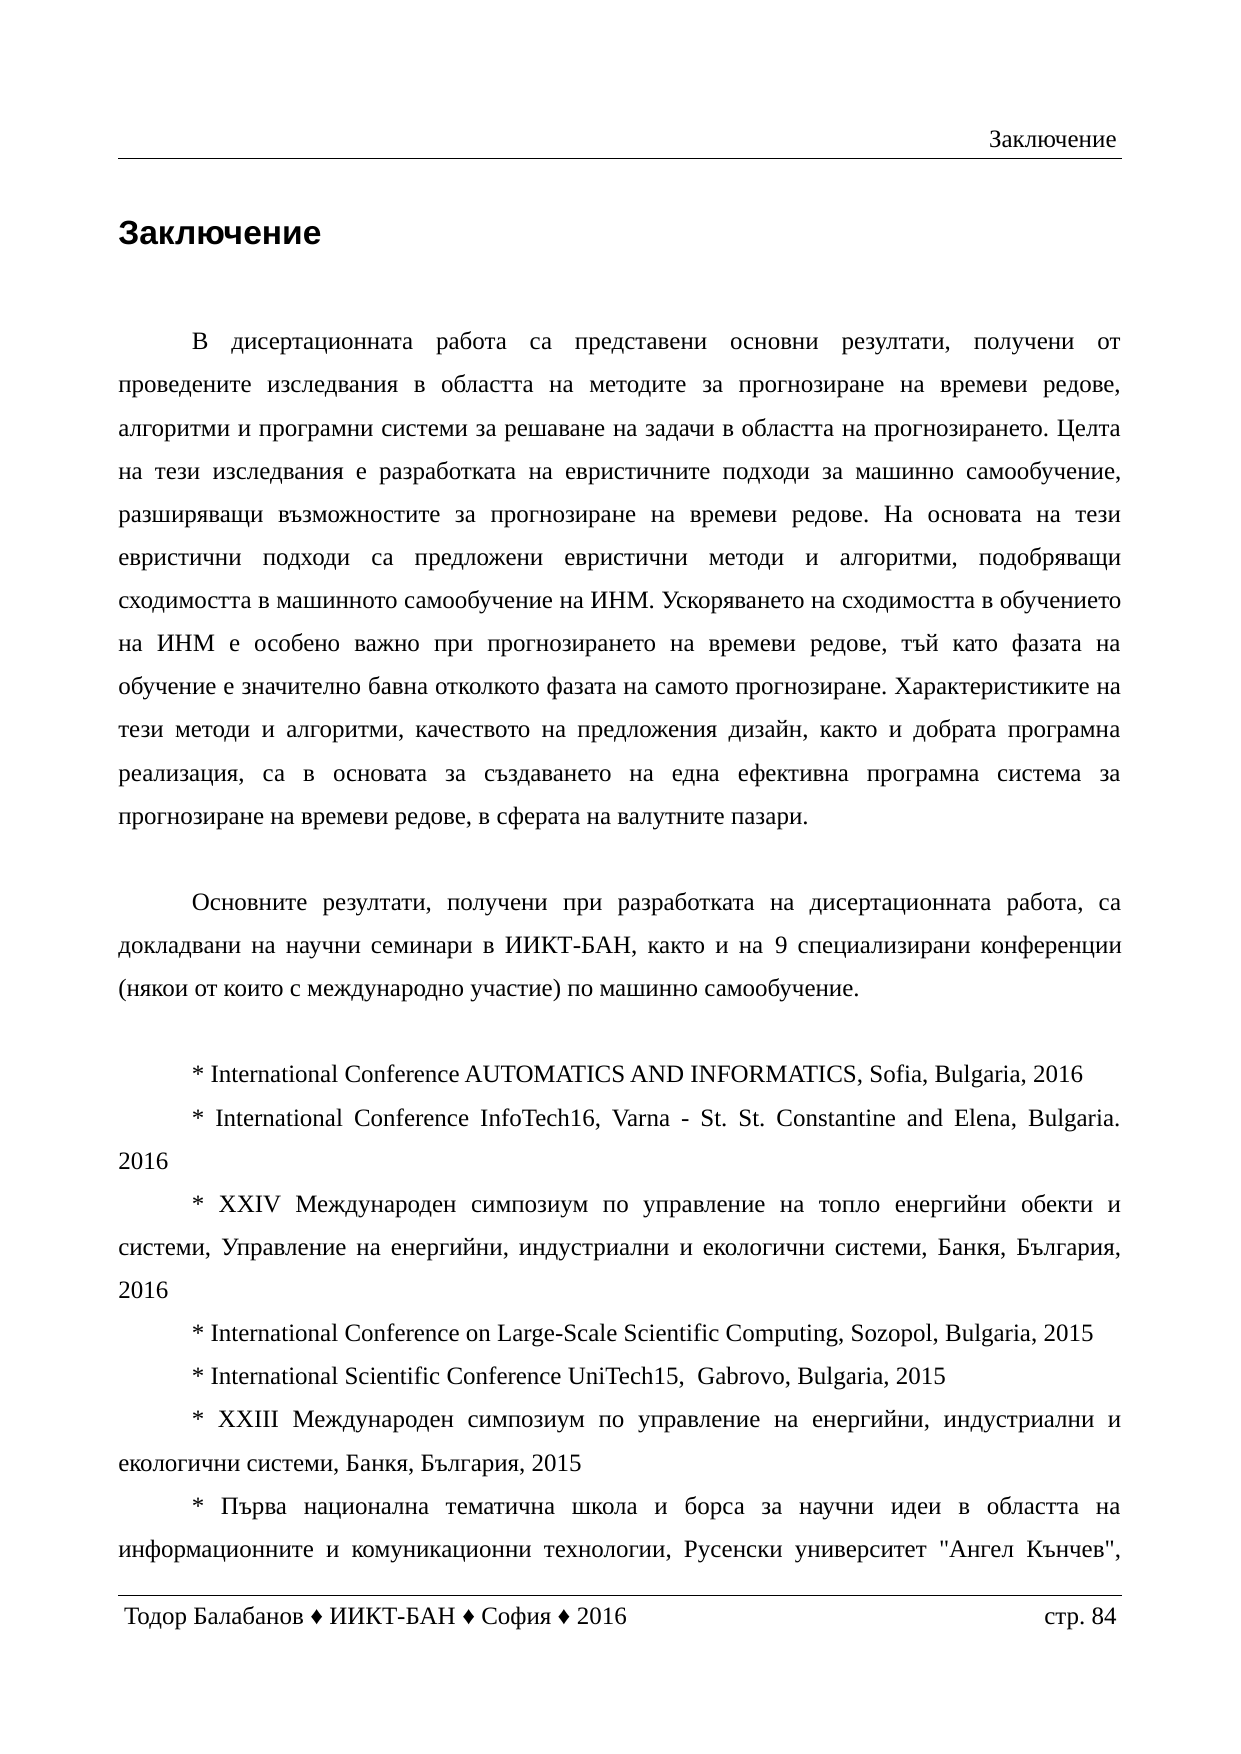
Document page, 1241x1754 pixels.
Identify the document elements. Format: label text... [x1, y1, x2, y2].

text * International Conference on Large-Scale Scientific Computing, Sozopol, Bulgaria, 2015 [118, 1318, 1122, 1347]
text * XXIII Международен симпозиум по управление на енергийни, индустриални и екологични системи, Банкя, България, 2015 [118, 1404, 1122, 1476]
text * International Scientific Conference UniTech15, Gabrovo, Bulgaria, 2015 [118, 1361, 1122, 1390]
text * Първа национална тематична школа и борса за научни идеи в областта на информационните и комуникационни технологии, Русенски университет "Ангел Кънчев", [118, 1491, 1122, 1563]
text * International Conference AUTOMATICS AND INFORMATICS, Sofia, Bulgaria, 2016 [118, 1059, 1122, 1088]
text * International Conference InfoTech16, Varna - St. St. Constantine and Elena, Bulgaria. 2016 [118, 1103, 1122, 1174]
text * XXIV Международен симпозиум по управление на топло енергийни обекти и системи, Управление на енергийни, индустриални и екологични системи, Банкя, България, 2016 [118, 1189, 1122, 1304]
subtitle Заключение [118, 213, 1122, 252]
text В дисертационната работа са представени основни резултати, получени от проведените изследвания в областта на методите за прогнозиране на времеви редове, алгоритми и програмни системи за решаване на задачи в областта на прогнозирането. Целта на тези изследвания е разработката на евристичните подходи за машинно самообучение, разширяващи възможностите за прогнозиране на времеви редове. На основата на тези евристични подходи са предложени евристични методи и алгоритми, подобряващи сходимостта в машинното самообучение на ИНМ. Ускоряването на сходимостта в обучението на ИНМ е особено важно при прогнозирането на времеви редове, тъй като фазата на обучение е значително бавна отколкото фазата на самото прогнозиране. Характеристиките на тези методи и алгоритми, качеството на предложения дизайн, както и добрата програмна реализация, са в основата за създаването на една ефективна програмна система за прогнозиране на времеви редове, в сферата на валутните пазари. [118, 326, 1122, 829]
text Основните резултати, получени при разработката на дисертационната работа, са докладвани на научни семинари в ИИКТ-БАН, както и на 9 специализирани конференции (някои от които с международно участие) по машинно самообучение. [118, 887, 1122, 1002]
